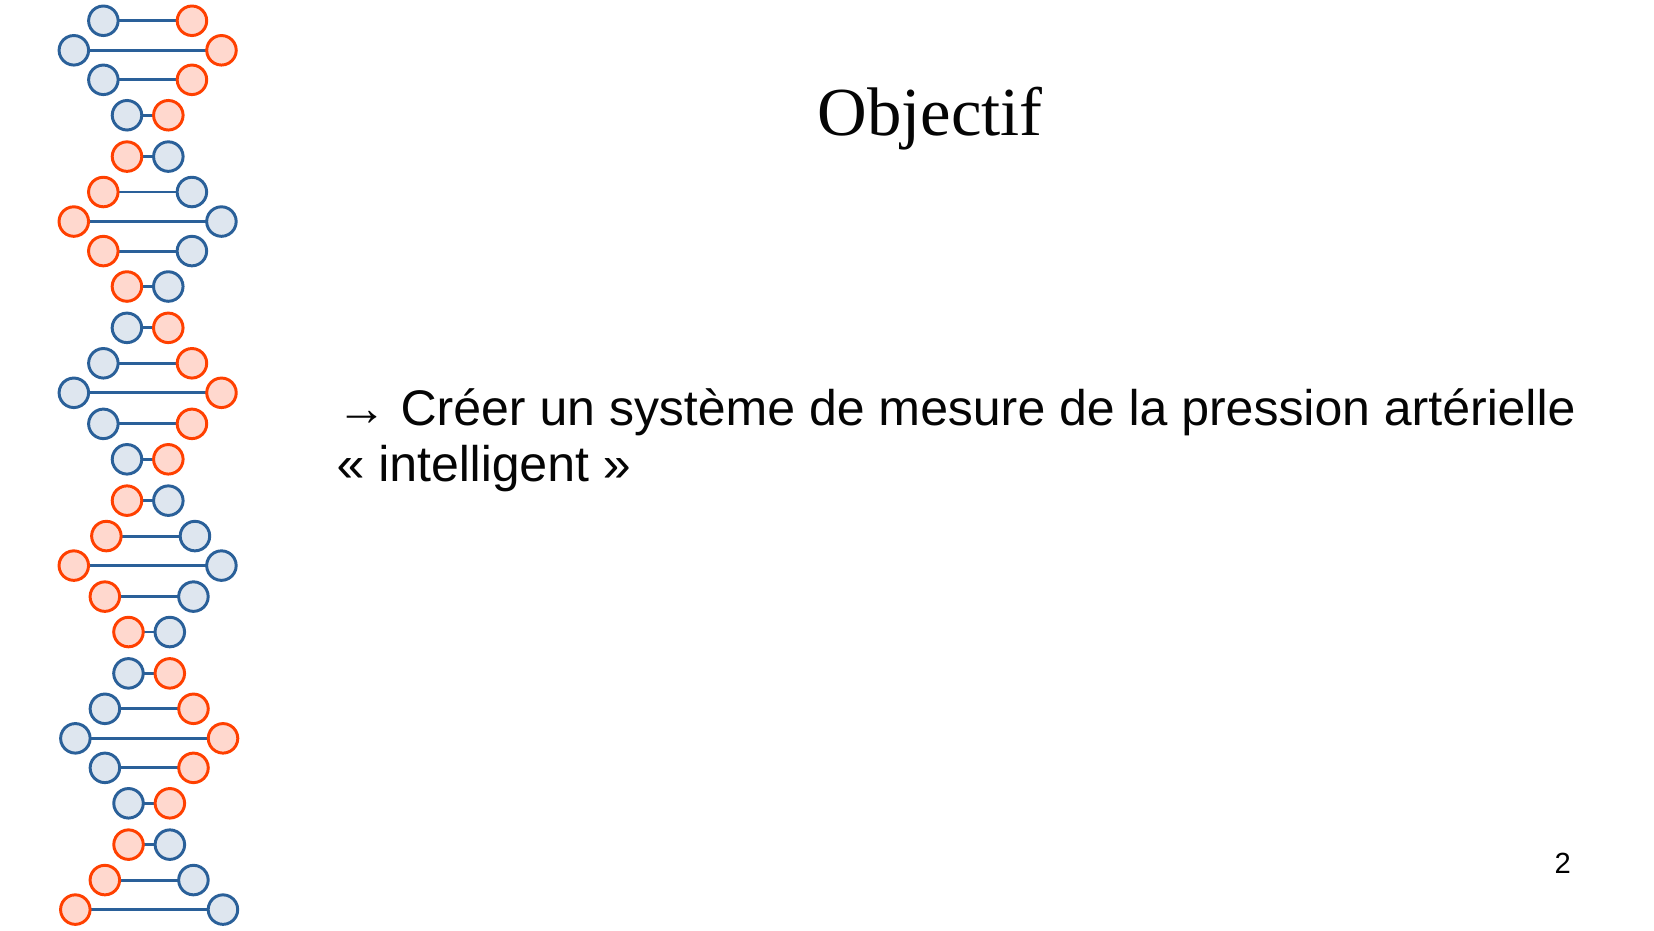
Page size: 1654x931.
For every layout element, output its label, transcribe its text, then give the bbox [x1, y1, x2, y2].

list → Créer un système de mesure de la pression artérielle « intelligent » [265, 224, 1595, 857]
title Objectif [265, 35, 1595, 189]
